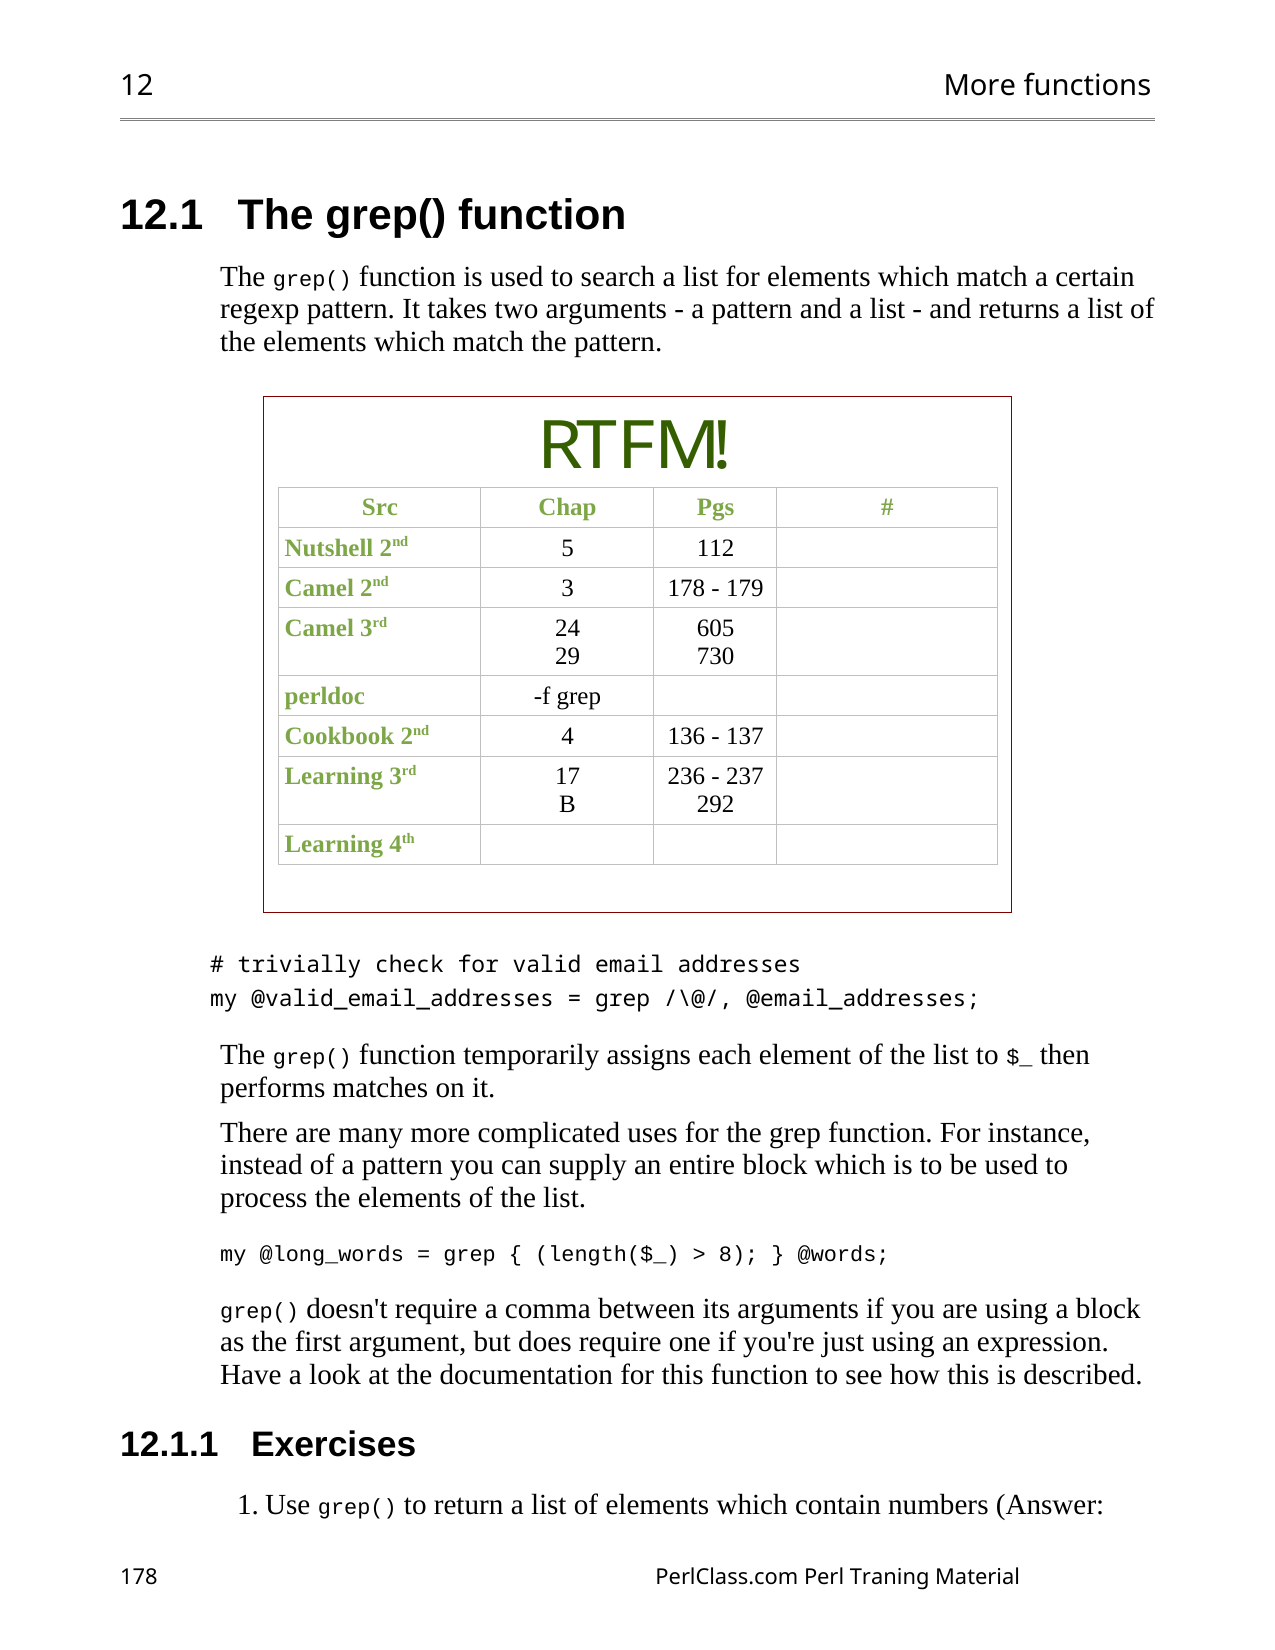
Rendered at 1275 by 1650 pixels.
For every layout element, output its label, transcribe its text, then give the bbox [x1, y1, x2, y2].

table_cell 112 [654, 528, 776, 567]
table_cell [481, 825, 653, 864]
table_cell [777, 757, 997, 823]
table_cell [777, 608, 997, 675]
table_cell Camel 3rd [279, 608, 480, 675]
table_cell 5 [481, 528, 653, 567]
table_cell [777, 825, 997, 864]
table_cell Learning 3rd [279, 757, 480, 823]
text 1. Use grep() to return a list of elements which contain numbers (Answer: [220, 1482, 1155, 1522]
table_cell 178 - 179 [654, 568, 776, 607]
table_header Pgs [654, 488, 776, 527]
text The grep() function is used to search a list for elements which match a certain regexp pattern. It takes two arguments - a pattern and a list - and returns a list of the elements which match the pattern. [220, 260, 1155, 358]
table_cell 24 29 [481, 608, 653, 675]
text The grep() function temporarily assigns each element of the list to $_ then performs matches on it. [220, 1038, 1155, 1103]
table_cell 4 [481, 716, 653, 756]
table_cell 136 - 137 [654, 716, 776, 756]
table_cell 3 [481, 568, 653, 607]
text my @valid_email_addresses = grep /\@/, @email_addresses; [210, 981, 1155, 1013]
text There are many more complicated uses for the grep function. For instance, instead of a pattern you can supply an entire block which is to be used to process the elements of the list. [220, 1116, 1155, 1213]
table_cell [777, 568, 997, 607]
table_cell [654, 825, 776, 864]
table_cell [777, 528, 997, 567]
table_header # [777, 488, 997, 527]
subtitle Exercises [120, 1417, 1155, 1464]
text my @long_words = grep { (length($_) > 8); } @words; [220, 1238, 1155, 1268]
table_cell Nutshell 2nd [279, 528, 480, 567]
table_cell 17 B [481, 757, 653, 823]
table_cell Learning 4th [279, 825, 480, 864]
table_cell perldoc [279, 676, 480, 715]
table_cell 605 730 [654, 608, 776, 675]
table_cell [777, 716, 997, 756]
text # trivially check for valid email addresses [210, 947, 1155, 979]
table_cell 236 - 237 292 [654, 757, 776, 823]
table_cell Cookbook 2nd [279, 716, 480, 756]
table_cell [777, 676, 997, 715]
subtitle The grep() function [120, 182, 1155, 238]
table_cell [654, 676, 776, 715]
table_cell Camel 2nd [279, 568, 480, 607]
table_cell -f grep [481, 676, 653, 715]
table_header Chap [481, 488, 653, 527]
table_header Src [279, 488, 480, 527]
text grep() doesn't require a comma between its arguments if you are using a block as the first argument, but does require one if you're just using an expression. Have a look at the documentation for this function to see how this is described. [220, 1293, 1155, 1390]
